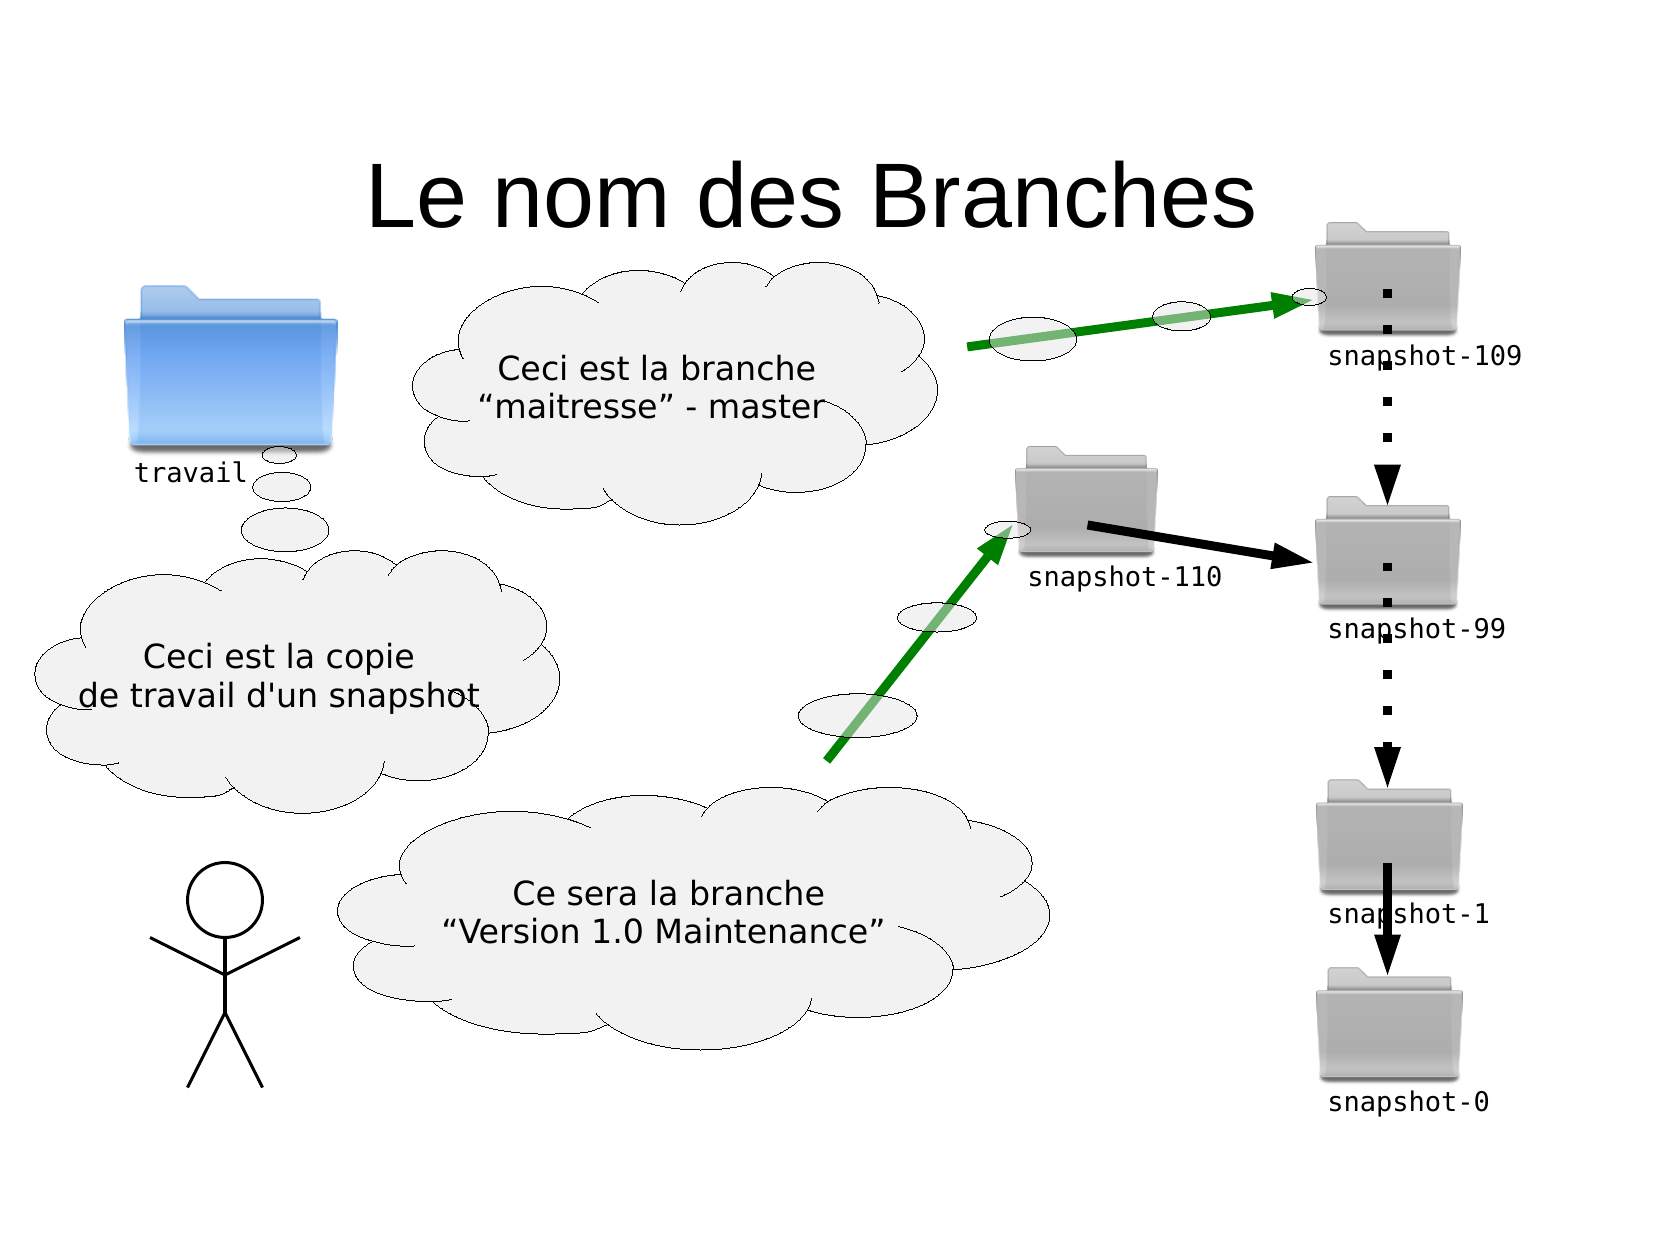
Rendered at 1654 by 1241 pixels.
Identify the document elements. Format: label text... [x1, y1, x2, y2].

text_box Ceci est la copie de travail d'un snapshot [241, 507, 329, 552]
text_box snapshot-0 [1312, 1078, 1506, 1126]
text_box snapshot-1 [1312, 891, 1383, 938]
text_box Ce sera la branche “Version 1.0 Maintenance” [897, 602, 977, 633]
picture [1316, 958, 1463, 1078]
text_box Ce sera la branche “Version 1.0 Maintenance” [798, 693, 918, 738]
text_box travail [119, 450, 263, 497]
picture [1316, 770, 1463, 891]
title Le nom des Branches [118, 112, 1506, 281]
text_box snapshot-99 [1312, 606, 1522, 653]
picture [124, 281, 338, 476]
picture [1315, 487, 1461, 606]
text_box snapshot-109 [1312, 332, 1538, 379]
text_box Ceci est la copie de travail d'un snapshot [252, 472, 311, 502]
picture [1015, 437, 1158, 553]
text_box snapshot-110 [1012, 553, 1238, 601]
text_box snapshot-1 [1392, 891, 1506, 938]
text_box Ceci est la branche “maitresse” - master [1152, 301, 1211, 331]
text_box Ce sera la branche “Version 1.0 Maintenance” [337, 787, 1050, 1051]
text_box Ceci est la copie de travail d'un snapshot [34, 550, 560, 814]
text_box Ceci est la branche “maitresse” - master [412, 262, 938, 526]
picture [1315, 281, 1461, 332]
text_box Ceci est la branche “maitresse” - master [989, 317, 1077, 361]
